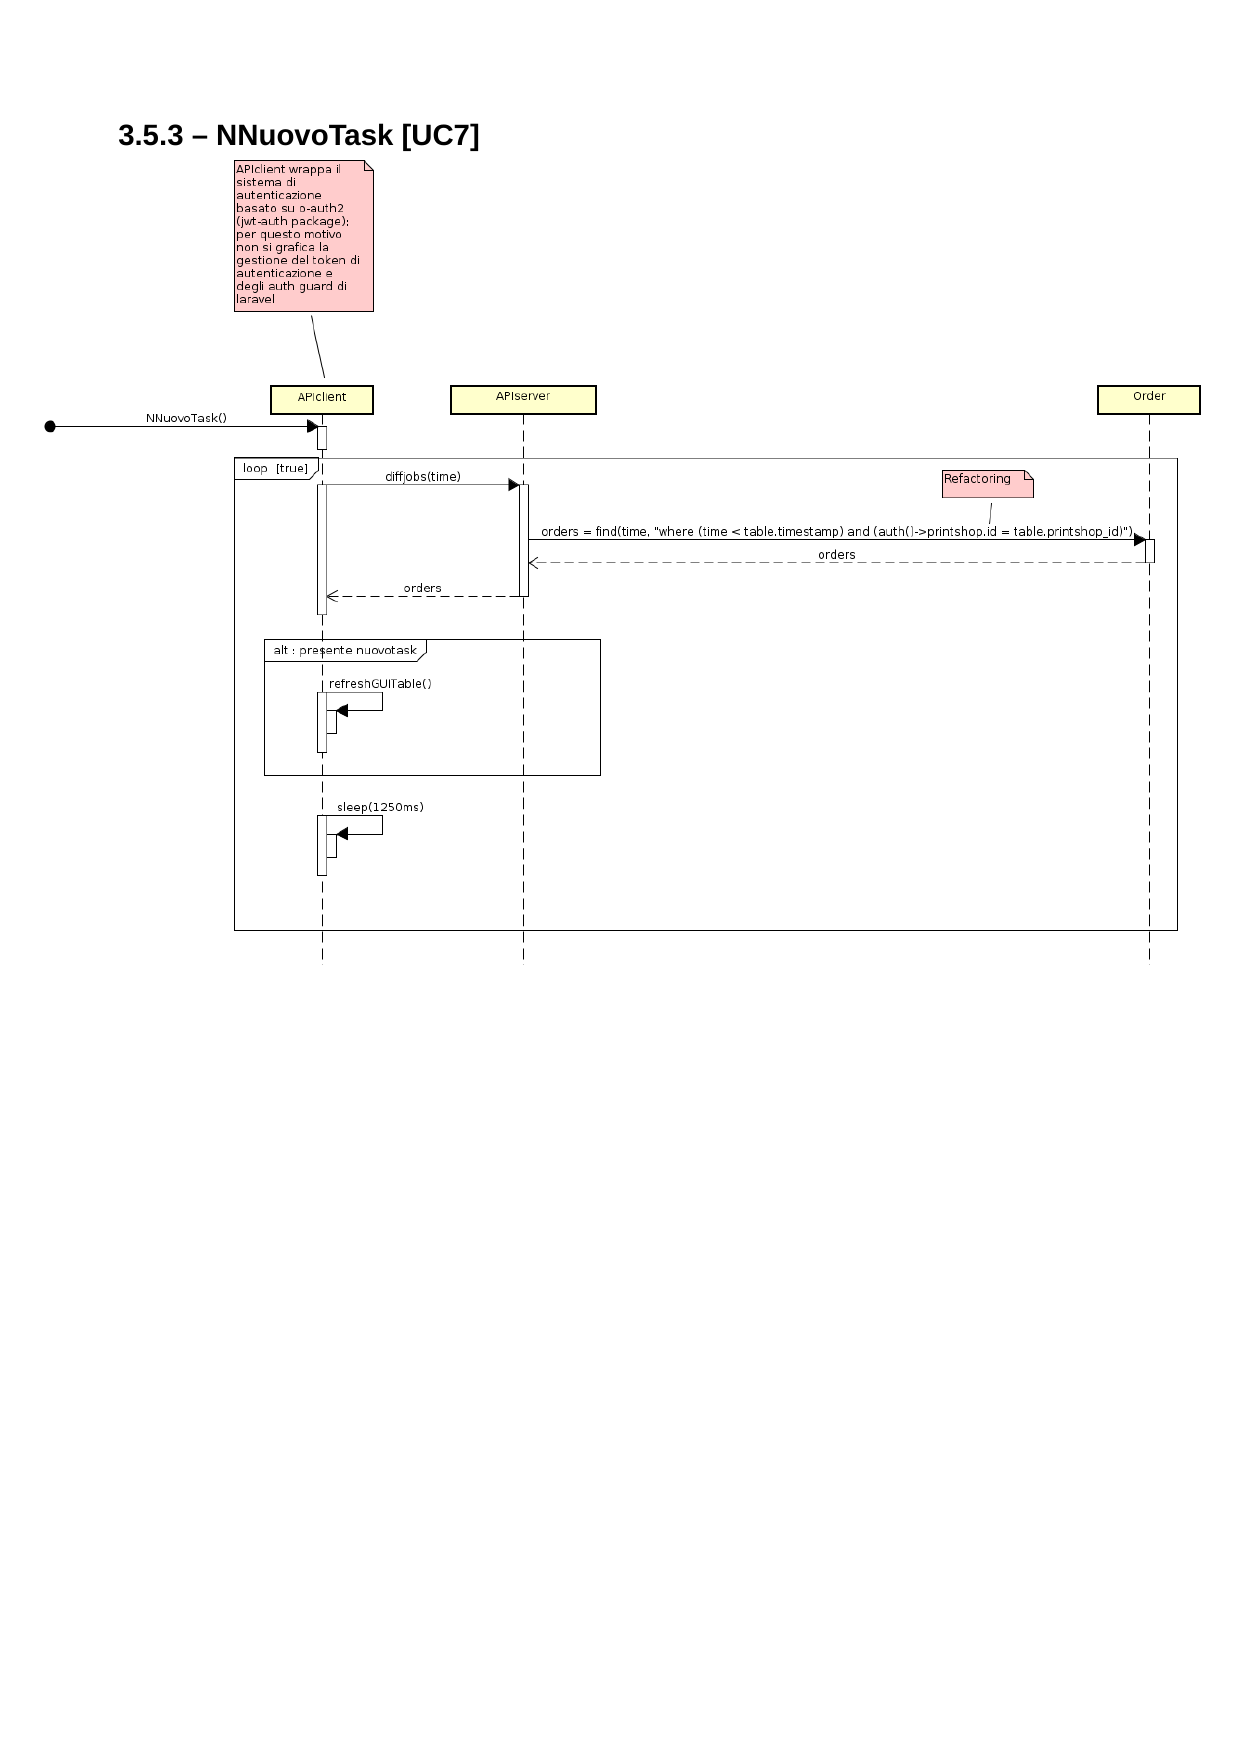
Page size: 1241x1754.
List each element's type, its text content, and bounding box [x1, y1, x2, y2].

picture [1, 160, 1238, 965]
subtitle 3.5.3 – NNuovoTask [UC7] [118, 118, 1122, 152]
